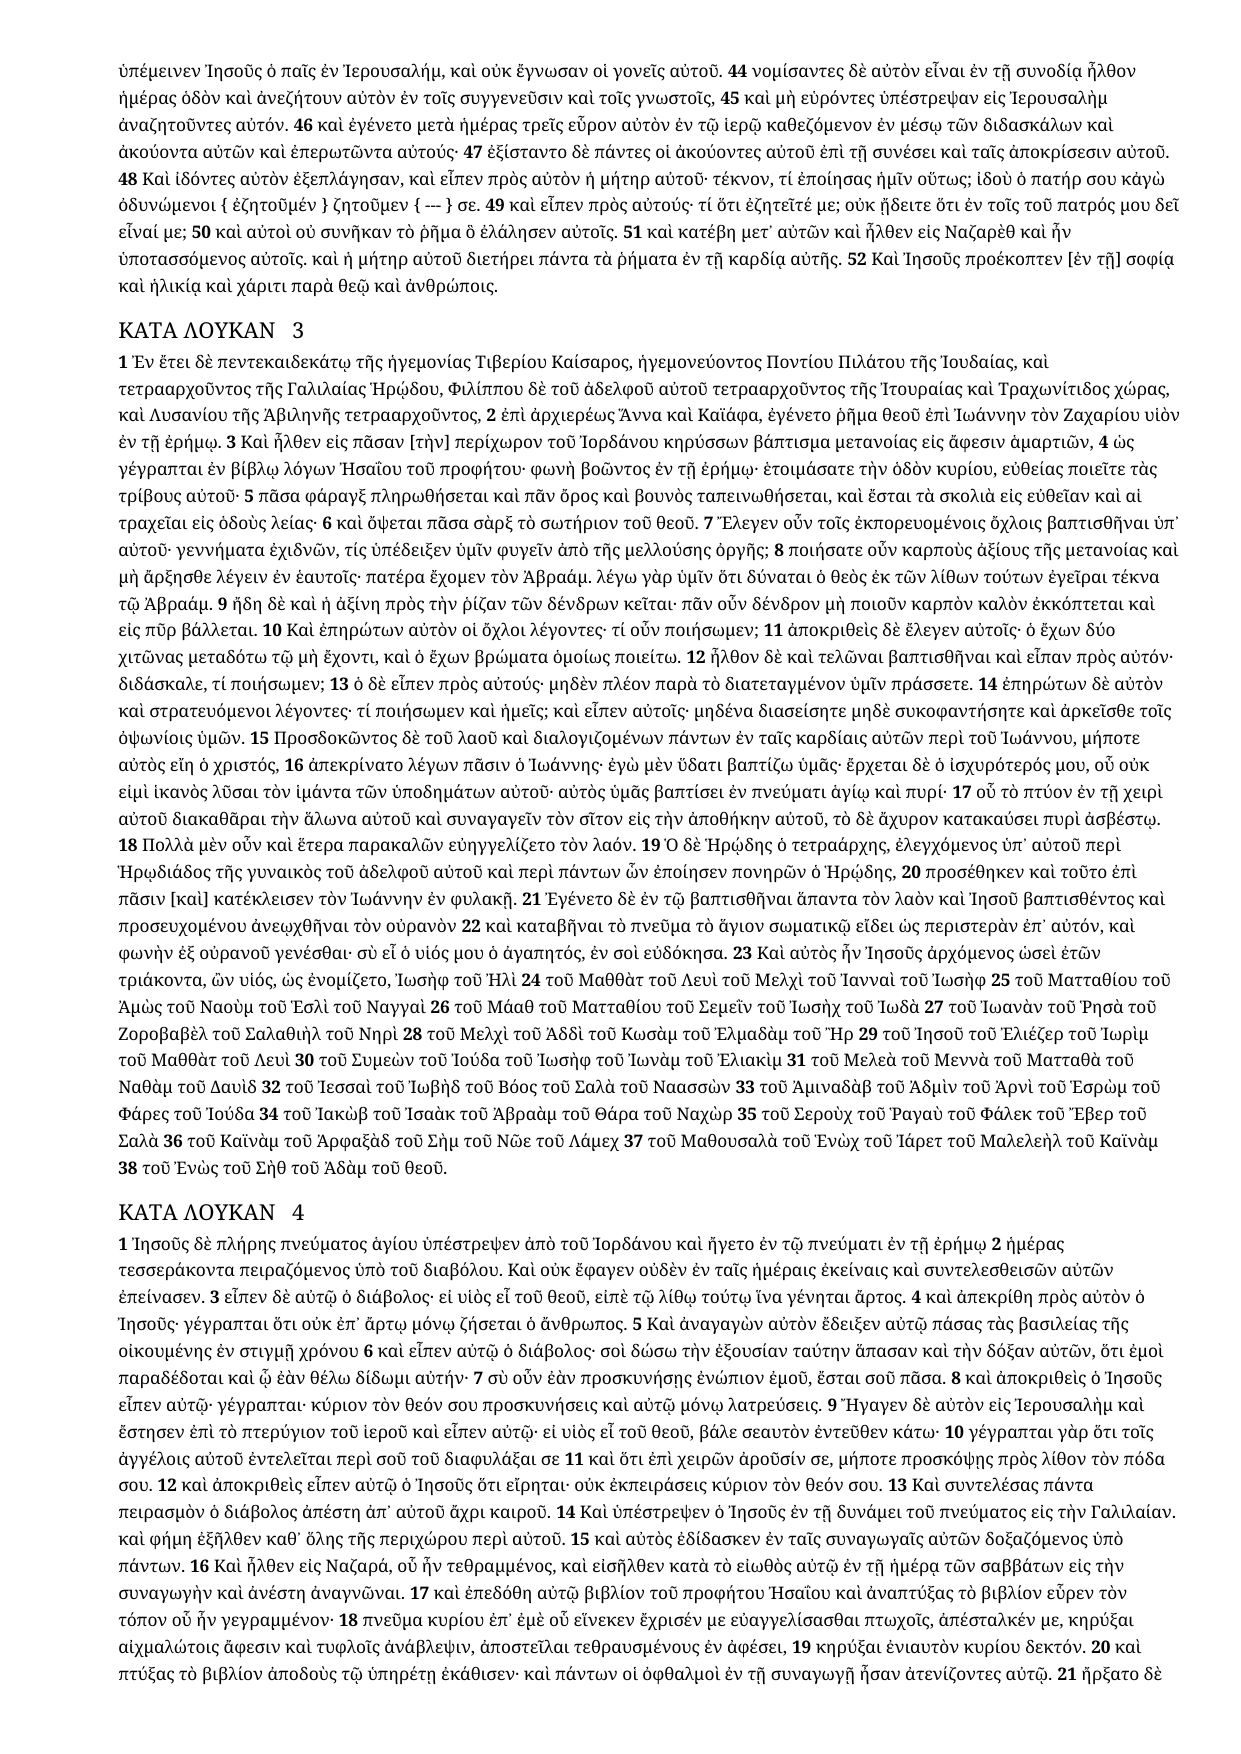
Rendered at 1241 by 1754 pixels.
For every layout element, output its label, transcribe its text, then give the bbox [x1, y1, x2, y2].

text 1 Ἰησοῦς δὲ πλήρης πνεύματος ἁγίου ὑπέστρεψεν ἀπὸ τοῦ Ἰορδάνου καὶ ἤγετο ἐν τῷ πνεύματι ἐν τῇ ἐρήμῳ 2 ἡμέρας τεσσεράκοντα πειραζόμενος ὑπὸ τοῦ διαβόλου. Καὶ οὐκ ἔφαγεν οὐδὲν ἐν ταῖς ἡμέραις ἐκείναις καὶ συντελεσθεισῶν αὐτῶν ἐπείνασεν. 3 εἶπεν δὲ αὐτῷ ὁ διάβολος· εἰ υἱὸς εἶ τοῦ θεοῦ, εἰπὲ τῷ λίθῳ τούτῳ ἵνα γένηται ἄρτος. 4 καὶ ἀπεκρίθη πρὸς αὐτὸν ὁ Ἰησοῦς· γέγραπται ὅτι οὐκ ἐπ᾽ ἄρτῳ μόνῳ ζήσεται ὁ ἄνθρωπος. 5 Καὶ ἀναγαγὼν αὐτὸν ἔδειξεν αὐτῷ πάσας τὰς βασιλείας τῆς οἰκουμένης ἐν στιγμῇ χρόνου 6 καὶ εἶπεν αὐτῷ ὁ διάβολος· σοὶ δώσω τὴν ἐξουσίαν ταύτην ἅπασαν καὶ τὴν δόξαν αὐτῶν, ὅτι ἐμοὶ παραδέδοται καὶ ᾧ ἐὰν θέλω δίδωμι αὐτήν· 7 σὺ οὖν ἐὰν προσκυνήσῃς ἐνώπιον ἐμοῦ, ἔσται σοῦ πᾶσα. 8 καὶ ἀποκριθεὶς ὁ Ἰησοῦς εἶπεν αὐτῷ· γέγραπται· κύριον τὸν θεόν σου προσκυνήσεις καὶ αὐτῷ μόνῳ λατρεύσεις. 9 Ἤγαγεν δὲ αὐτὸν εἰς Ἰερουσαλὴμ καὶ ἔστησεν ἐπὶ τὸ πτερύγιον τοῦ ἱεροῦ καὶ εἶπεν αὐτῷ· εἰ υἱὸς εἶ τοῦ θεοῦ, βάλε σεαυτὸν ἐντεῦθεν κάτω· 10 γέγραπται γὰρ ὅτι τοῖς ἀγγέλοις αὐτοῦ ἐντελεῖται περὶ σοῦ τοῦ διαφυλάξαι σε 11 καὶ ὅτι ἐπὶ χειρῶν ἀροῦσίν σε, μήποτε προσκόψῃς πρὸς λίθον τὸν πόδα σου. 12 καὶ ἀποκριθεὶς εἶπεν αὐτῷ ὁ Ἰησοῦς ὅτι εἴρηται· οὐκ ἐκπειράσεις κύριον τὸν θεόν σου. 13 Καὶ συντελέσας πάντα πειρασμὸν ὁ διάβολος ἀπέστη ἀπ᾽ αὐτοῦ ἄχρι καιροῦ. 14 Καὶ ὑπέστρεψεν ὁ Ἰησοῦς ἐν τῇ δυνάμει τοῦ πνεύματος εἰς τὴν Γαλιλαίαν. καὶ φήμη ἐξῆλθεν καθ᾽ ὅλης τῆς περιχώρου περὶ αὐτοῦ. 15 καὶ αὐτὸς ἐδίδασκεν ἐν ταῖς συναγωγαῖς αὐτῶν δοξαζόμενος ὑπὸ πάντων. 16 Καὶ ἦλθεν εἰς Ναζαρά, οὗ ἦν τεθραμμένος, καὶ εἰσῆλθεν κατὰ τὸ εἰωθὸς αὐτῷ ἐν τῇ ἡμέρᾳ τῶν σαββάτων εἰς τὴν συναγωγὴν καὶ ἀνέστη ἀναγνῶναι. 17 καὶ ἐπεδόθη αὐτῷ βιβλίον τοῦ προφήτου Ἠσαΐου καὶ ἀναπτύξας τὸ βιβλίον εὗρεν τὸν τόπον οὗ ἦν γεγραμμένον· 18 πνεῦμα κυρίου ἐπ᾽ ἐμὲ οὗ εἵνεκεν ἔχρισέν με εὐαγγελίσασθαι πτωχοῖς, ἀπέσταλκέν με, κηρύξαι αἰχμαλώτοις ἄφεσιν καὶ τυφλοῖς ἀνάβλεψιν, ἀποστεῖλαι τεθραυσμένους ἐν ἀφέσει, 19 κηρύξαι ἐνιαυτὸν κυρίου δεκτόν. 20 καὶ πτύξας τὸ βιβλίον ἀποδοὺς τῷ ὑπηρέτῃ ἐκάθισεν· καὶ πάντων οἱ ὀφθαλμοὶ ἐν τῇ συναγωγῇ ἦσαν ἀτενίζοντες αὐτῷ. 21 ἤρξατο δὲ [118, 1232, 1181, 1685]
text ΚΑΤΑ ΛΟΥΚΑΝ 4 [118, 1197, 1181, 1227]
text ὑπέμεινεν Ἰησοῦς ὁ παῖς ἐν Ἰερουσαλήμ, καὶ οὐκ ἔγνωσαν οἱ γονεῖς αὐτοῦ. 44 νομίσαντες δὲ αὐτὸν εἶναι ἐν τῇ συνοδίᾳ ἦλθον ἡμέρας ὁδὸν καὶ ἀνεζήτουν αὐτὸν ἐν τοῖς συγγενεῦσιν καὶ τοῖς γνωστοῖς, 45 καὶ μὴ εὑρόντες ὑπέστρεψαν εἰς Ἰερουσαλὴμ ἀναζητοῦντες αὐτόν. 46 καὶ ἐγένετο μετὰ ἡμέρας τρεῖς εὗρον αὐτὸν ἐν τῷ ἱερῷ καθεζόμενον ἐν μέσῳ τῶν διδασκάλων καὶ ἀκούοντα αὐτῶν καὶ ἐπερωτῶντα αὐτούς· 47 ἐξίσταντο δὲ πάντες οἱ ἀκούοντες αὐτοῦ ἐπὶ τῇ συνέσει καὶ ταῖς ἀποκρίσεσιν αὐτοῦ. 48 Καὶ ἰδόντες αὐτὸν ἐξεπλάγησαν, καὶ εἶπεν πρὸς αὐτὸν ἡ μήτηρ αὐτοῦ· τέκνον, τί ἐποίησας ἡμῖν οὕτως; ἰδοὺ ὁ πατήρ σου κἀγὼ ὀδυνώμενοι { ἐζητοῦμέν } ζητοῦμεν { --- } σε. 49 καὶ εἶπεν πρὸς αὐτούς· τί ὅτι ἐζητεῖτέ με; οὐκ ᾔδειτε ὅτι ἐν τοῖς τοῦ πατρός μου δεῖ εἶναί με; 50 καὶ αὐτοὶ οὐ συνῆκαν τὸ ῥῆμα ὃ ἐλάλησεν αὐτοῖς. 51 καὶ κατέβη μετ᾽ αὐτῶν καὶ ἦλθεν εἰς Ναζαρὲθ καὶ ἦν ὑποτασσόμενος αὐτοῖς. καὶ ἡ μήτηρ αὐτοῦ διετήρει πάντα τὰ ῥήματα ἐν τῇ καρδίᾳ αὐτῆς. 52 Καὶ Ἰησοῦς προέκοπτεν [ἐν τῇ] σοφίᾳ καὶ ἡλικίᾳ καὶ χάριτι παρὰ θεῷ καὶ ἀνθρώποις. [118, 59, 1181, 297]
text ΚΑΤΑ ΛΟΥΚΑΝ 3 [118, 316, 1181, 345]
text 1 Ἐν ἔτει δὲ πεντεκαιδεκάτῳ τῆς ἡγεμονίας Τιβερίου Καίσαρος, ἡγεμονεύοντος Ποντίου Πιλάτου τῆς Ἰουδαίας, καὶ τετρααρχοῦντος τῆς Γαλιλαίας Ἡρῴδου, Φιλίππου δὲ τοῦ ἀδελφοῦ αὐτοῦ τετρααρχοῦντος τῆς Ἰτουραίας καὶ Τραχωνίτιδος χώρας, καὶ Λυσανίου τῆς Ἀβιληνῆς τετρααρχοῦντος, 2 ἐπὶ ἀρχιερέως Ἅννα καὶ Καϊάφα, ἐγένετο ῥῆμα θεοῦ ἐπὶ Ἰωάννην τὸν Ζαχαρίου υἱὸν ἐν τῇ ἐρήμῳ. 3 Καὶ ἦλθεν εἰς πᾶσαν [τὴν] περίχωρον τοῦ Ἰορδάνου κηρύσσων βάπτισμα μετανοίας εἰς ἄφεσιν ἁμαρτιῶν, 4 ὡς γέγραπται ἐν βίβλῳ λόγων Ἠσαΐου τοῦ προφήτου· φωνὴ βοῶντος ἐν τῇ ἐρήμῳ· ἑτοιμάσατε τὴν ὁδὸν κυρίου, εὐθείας ποιεῖτε τὰς τρίβους αὐτοῦ· 5 πᾶσα φάραγξ πληρωθήσεται καὶ πᾶν ὄρος καὶ βουνὸς ταπεινωθήσεται, καὶ ἔσται τὰ σκολιὰ εἰς εὐθεῖαν καὶ αἱ τραχεῖαι εἰς ὁδοὺς λείας· 6 καὶ ὄψεται πᾶσα σὰρξ τὸ σωτήριον τοῦ θεοῦ. 7 Ἔλεγεν οὖν τοῖς ἐκπορευομένοις ὄχλοις βαπτισθῆναι ὑπ᾽ αὐτοῦ· γεννήματα ἐχιδνῶν, τίς ὑπέδειξεν ὑμῖν φυγεῖν ἀπὸ τῆς μελλούσης ὀργῆς; 8 ποιήσατε οὖν καρποὺς ἀξίους τῆς μετανοίας καὶ μὴ ἄρξησθε λέγειν ἐν ἑαυτοῖς· πατέρα ἔχομεν τὸν Ἀβραάμ. λέγω γὰρ ὑμῖν ὅτι δύναται ὁ θεὸς ἐκ τῶν λίθων τούτων ἐγεῖραι τέκνα τῷ Ἀβραάμ. 9 ἤδη δὲ καὶ ἡ ἀξίνη πρὸς τὴν ῥίζαν τῶν δένδρων κεῖται· πᾶν οὖν δένδρον μὴ ποιοῦν καρπὸν καλὸν ἐκκόπτεται καὶ εἰς πῦρ βάλλεται. 10 Καὶ ἐπηρώτων αὐτὸν οἱ ὄχλοι λέγοντες· τί οὖν ποιήσωμεν; 11 ἀποκριθεὶς δὲ ἔλεγεν αὐτοῖς· ὁ ἔχων δύο χιτῶνας μεταδότω τῷ μὴ ἔχοντι, καὶ ὁ ἔχων βρώματα ὁμοίως ποιείτω. 12 ἦλθον δὲ καὶ τελῶναι βαπτισθῆναι καὶ εἶπαν πρὸς αὐτόν· διδάσκαλε, τί ποιήσωμεν; 13 ὁ δὲ εἶπεν πρὸς αὐτούς· μηδὲν πλέον παρὰ τὸ διατεταγμένον ὑμῖν πράσσετε. 14 ἐπηρώτων δὲ αὐτὸν καὶ στρατευόμενοι λέγοντες· τί ποιήσωμεν καὶ ἡμεῖς; καὶ εἶπεν αὐτοῖς· μηδένα διασείσητε μηδὲ συκοφαντήσητε καὶ ἀρκεῖσθε τοῖς ὀψωνίοις ὑμῶν. 15 Προσδοκῶντος δὲ τοῦ λαοῦ καὶ διαλογιζομένων πάντων ἐν ταῖς καρδίαις αὐτῶν περὶ τοῦ Ἰωάννου, μήποτε αὐτὸς εἴη ὁ χριστός, 16 ἀπεκρίνατο λέγων πᾶσιν ὁ Ἰωάννης· ἐγὼ μὲν ὕδατι βαπτίζω ὑμᾶς· ἔρχεται δὲ ὁ ἰσχυρότερός μου, οὗ οὐκ εἰμὶ ἱκανὸς λῦσαι τὸν ἱμάντα τῶν ὑποδημάτων αὐτοῦ· αὐτὸς ὑμᾶς βαπτίσει ἐν πνεύματι ἁγίῳ καὶ πυρί· 17 οὗ τὸ πτύον ἐν τῇ χειρὶ αὐτοῦ διακαθᾶραι τὴν ἅλωνα αὐτοῦ καὶ συναγαγεῖν τὸν σῖτον εἰς τὴν ἀποθήκην αὐτοῦ, τὸ δὲ ἄχυρον κατακαύσει πυρὶ ἀσβέστῳ. 18 Πολλὰ μὲν οὖν καὶ ἕτερα παρακαλῶν εὐηγγελίζετο τὸν λαόν. 19 Ὁ δὲ Ἡρῴδης ὁ τετραάρχης, ἐλεγχόμενος ὑπ᾽ αὐτοῦ περὶ Ἡρῳδιάδος τῆς γυναικὸς τοῦ ἀδελφοῦ αὐτοῦ καὶ περὶ πάντων ὧν ἐποίησεν πονηρῶν ὁ Ἡρῴδης, 20 προσέθηκεν καὶ τοῦτο ἐπὶ πᾶσιν [καὶ] κατέκλεισεν τὸν Ἰωάννην ἐν φυλακῇ. 21 Ἐγένετο δὲ ἐν τῷ βαπτισθῆναι ἅπαντα τὸν λαὸν καὶ Ἰησοῦ βαπτισθέντος καὶ προσευχομένου ἀνεῳχθῆναι τὸν οὐρανὸν 22 καὶ καταβῆναι τὸ πνεῦμα τὸ ἅγιον σωματικῷ εἴδει ὡς περιστερὰν ἐπ᾽ αὐτόν, καὶ φωνὴν ἐξ οὐρανοῦ γενέσθαι· σὺ εἶ ὁ υἱός μου ὁ ἀγαπητός, ἐν σοὶ εὐδόκησα. 23 Καὶ αὐτὸς ἦν Ἰησοῦς ἀρχόμενος ὡσεὶ ἐτῶν τριάκοντα, ὢν υἱός, ὡς ἐνομίζετο, Ἰωσὴφ τοῦ Ἠλὶ 24 τοῦ Μαθθὰτ τοῦ Λευὶ τοῦ Μελχὶ τοῦ Ἰανναὶ τοῦ Ἰωσὴφ 25 τοῦ Ματταθίου τοῦ Ἀμὼς τοῦ Ναοὺμ τοῦ Ἑσλὶ τοῦ Ναγγαὶ 26 τοῦ Μάαθ τοῦ Ματταθίου τοῦ Σεμεῒν τοῦ Ἰωσὴχ τοῦ Ἰωδὰ 27 τοῦ Ἰωανὰν τοῦ Ῥησὰ τοῦ Ζοροβαβὲλ τοῦ Σαλαθιὴλ τοῦ Νηρὶ 28 τοῦ Μελχὶ τοῦ Ἀδδὶ τοῦ Κωσὰμ τοῦ Ἐλμαδὰμ τοῦ Ἢρ 29 τοῦ Ἰησοῦ τοῦ Ἐλιέζερ τοῦ Ἰωρὶμ τοῦ Μαθθὰτ τοῦ Λευὶ 30 τοῦ Συμεὼν τοῦ Ἰούδα τοῦ Ἰωσὴφ τοῦ Ἰωνὰμ τοῦ Ἐλιακὶμ 31 τοῦ Μελεὰ τοῦ Μεννὰ τοῦ Ματταθὰ τοῦ Ναθὰμ τοῦ Δαυὶδ 32 τοῦ Ἰεσσαὶ τοῦ Ἰωβὴδ τοῦ Βόος τοῦ Σαλὰ τοῦ Ναασσὼν 33 τοῦ Ἀμιναδὰβ τοῦ Ἀδμὶν τοῦ Ἀρνὶ τοῦ Ἑσρὼμ τοῦ Φάρες τοῦ Ἰούδα 34 τοῦ Ἰακὼβ τοῦ Ἰσαὰκ τοῦ Ἀβραὰμ τοῦ Θάρα τοῦ Ναχὼρ 35 τοῦ Σεροὺχ τοῦ Ῥαγαὺ τοῦ Φάλεκ τοῦ Ἔβερ τοῦ Σαλὰ 36 τοῦ Καϊνὰμ τοῦ Ἀρφαξὰδ τοῦ Σὴμ τοῦ Νῶε τοῦ Λάμεχ 37 τοῦ Μαθουσαλὰ τοῦ Ἑνὼχ τοῦ Ἰάρετ τοῦ Μαλελεὴλ τοῦ Καϊνὰμ 38 τοῦ Ἐνὼς τοῦ Σὴθ τοῦ Ἀδὰμ τοῦ θεοῦ. [118, 350, 1181, 1179]
